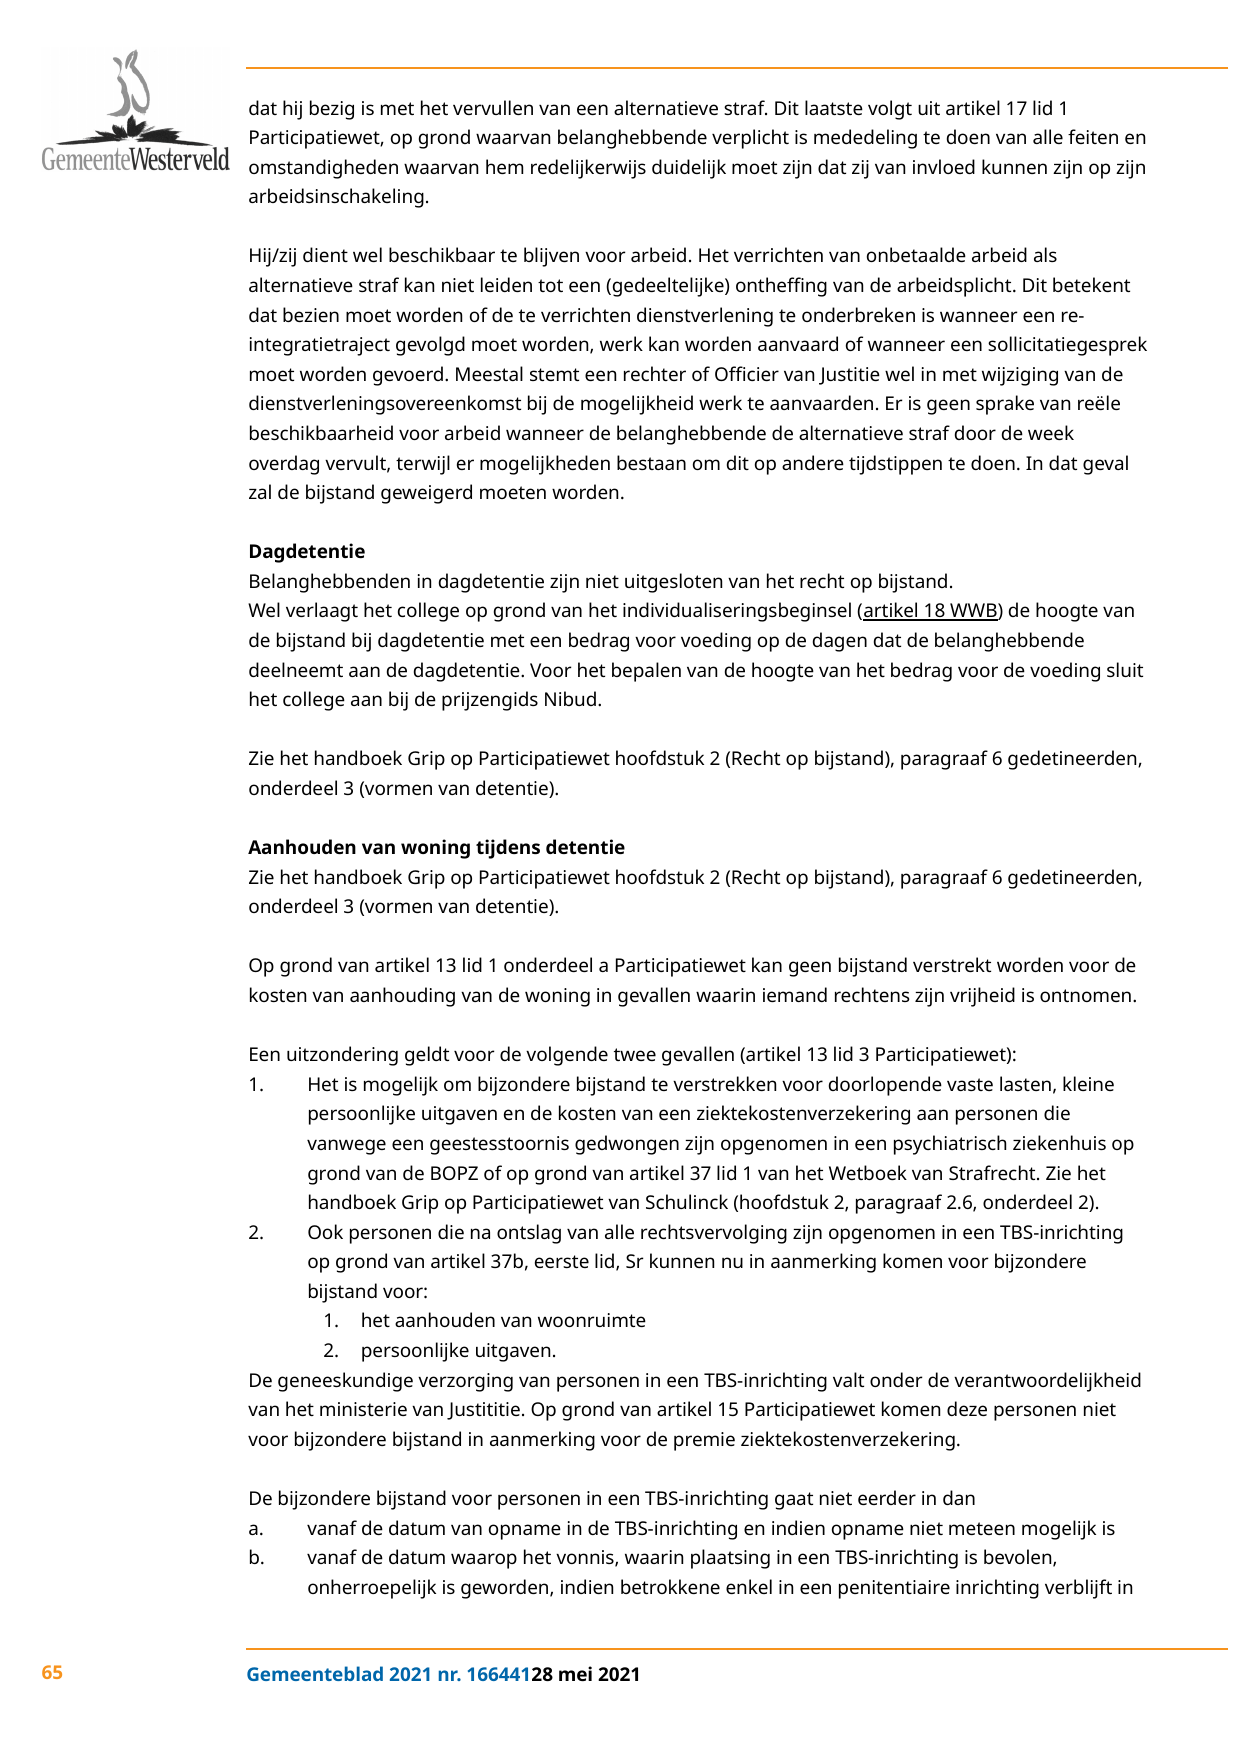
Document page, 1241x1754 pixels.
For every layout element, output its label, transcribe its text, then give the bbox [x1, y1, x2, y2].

list Het is mogelijk om bijzondere bijstand te verstrekken voor doorlopende vaste lasten, kleine persoonlijke uitgaven en de kosten van een ziektekostenverzekering aan personen die vanwege een geestesstoornis gedwongen zijn opgenomen in een psychiatrisch ziekenhuis op grond van de BOPZ of op grond van artikel 37 lid 1 van het Wetboek van Strafrecht. Zie het handboek Grip op Participatiewet van Schulinck (hoofdstuk 2, paragraaf 2.6, onderdeel 2). [248, 1071, 1152, 1215]
text Wel verlaagt het college op grond van het individualiseringsbeginsel (artikel 18 WWB) de hoogte van de bijstand bij dagdetentie met een bedrag voor voeding op de dagen dat de belanghebbende deelneemt aan de dagdetentie. Voor het bepalen van de hoogte van het bedrag voor de voeding sluit het college aan bij de prijzengids Nibud. [248, 598, 1152, 712]
text Belanghebbenden in dagdetentie zijn niet uitgesloten van het recht op bijstand. [248, 568, 1152, 594]
text Een uitzondering geldt voor de volgende twee gevallen (artikel 13 lid 3 Participatiewet): [248, 1041, 1152, 1067]
text Hij/zij dient wel beschikbaar te blijven voor arbeid. Het verrichten van onbetaalde arbeid als alternatieve straf kan niet leiden tot een (gedeeltelijke) ontheffing van de arbeidsplicht. Dit betekent dat bezien moet worden of de te verrichten dienstverlening te onderbreken is wanneer een re-integratietraject gevolgd moet worden, werk kan worden aanvaard of wanneer een sollicitatiegesprek moet worden gevoerd. Meestal stemt een rechter of Officier van Justitie wel in met wijziging van de dienstverleningsovereenkomst bij de mogelijkheid werk te aanvaarden. Er is geen sprake van reële beschikbaarheid voor arbeid wanneer de belanghebbende de alternatieve straf door de week overdag vervult, terwijl er mogelijkheden bestaan om dit op andere tijdstippen te doen. In dat geval zal de bijstand geweigerd moeten worden. [248, 243, 1152, 505]
text Zie het handboek Grip op Participatiewet hoofdstuk 2 (Recht op bijstand), paragraaf 6 gedetineerden, onderdeel 3 (vormen van detentie). [248, 864, 1152, 919]
text Aanhouden van woning tijdens detentie [248, 834, 1152, 860]
text Op grond van artikel 13 lid 1 onderdeel a Participatiewet kan geen bijstand verstrekt worden voor de kosten van aanhouding van de woning in gevallen waarin iemand rechtens zijn vrijheid is ontnomen. [248, 953, 1152, 1008]
text dat hij bezig is met het vervullen van een alternatieve straf. Dit laatste volgt uit artikel 17 lid 1 Participatiewet, op grond waarvan belanghebbende verplicht is mededeling te doen van alle feiten en omstandigheden waarvan hem redelijkerwijs duidelijk moet zijn dat zij van invloed kunnen zijn op zijn arbeidsinschakeling. [248, 95, 1152, 209]
text De bijzondere bijstand voor personen in een TBS-inrichting gaat niet eerder in dan [248, 1485, 1152, 1511]
text Zie het handboek Grip op Participatiewet hoofdstuk 2 (Recht op bijstand), paragraaf 6 gedetineerden, onderdeel 3 (vormen van detentie). [248, 746, 1152, 801]
list Ook personen die na ontslag van alle rechtsvervolging zijn opgenomen in een TBS-inrichting op grond van artikel 37b, eerste lid, Sr kunnen nu in aanmerking komen voor bijzondere bijstand voor: [248, 1219, 1152, 1304]
list persoonlijke uitgaven. [323, 1337, 1152, 1363]
list vanaf de datum waarop het vonnis, waarin plaatsing in een TBS-inrichting is bevolen, onherroepelijk is geworden, indien betrokkene enkel in een penitentiaire inrichting verblijft in [248, 1544, 1152, 1600]
picture [41, 47, 231, 172]
list het aanhouden van woonruimte [323, 1308, 1152, 1333]
text Dagdetentie [248, 538, 1152, 564]
text De geneeskundige verzorging van personen in een TBS-inrichting valt onder de verantwoordelijkheid van het ministerie van Justititie. Op grond van artikel 15 Participatiewet komen deze personen niet voor bijzondere bijstand in aanmerking voor de premie ziektekostenverzekering. [248, 1367, 1152, 1452]
list vanaf de datum van opname in de TBS-inrichting en indien opname niet meteen mogelijk is [248, 1515, 1152, 1541]
